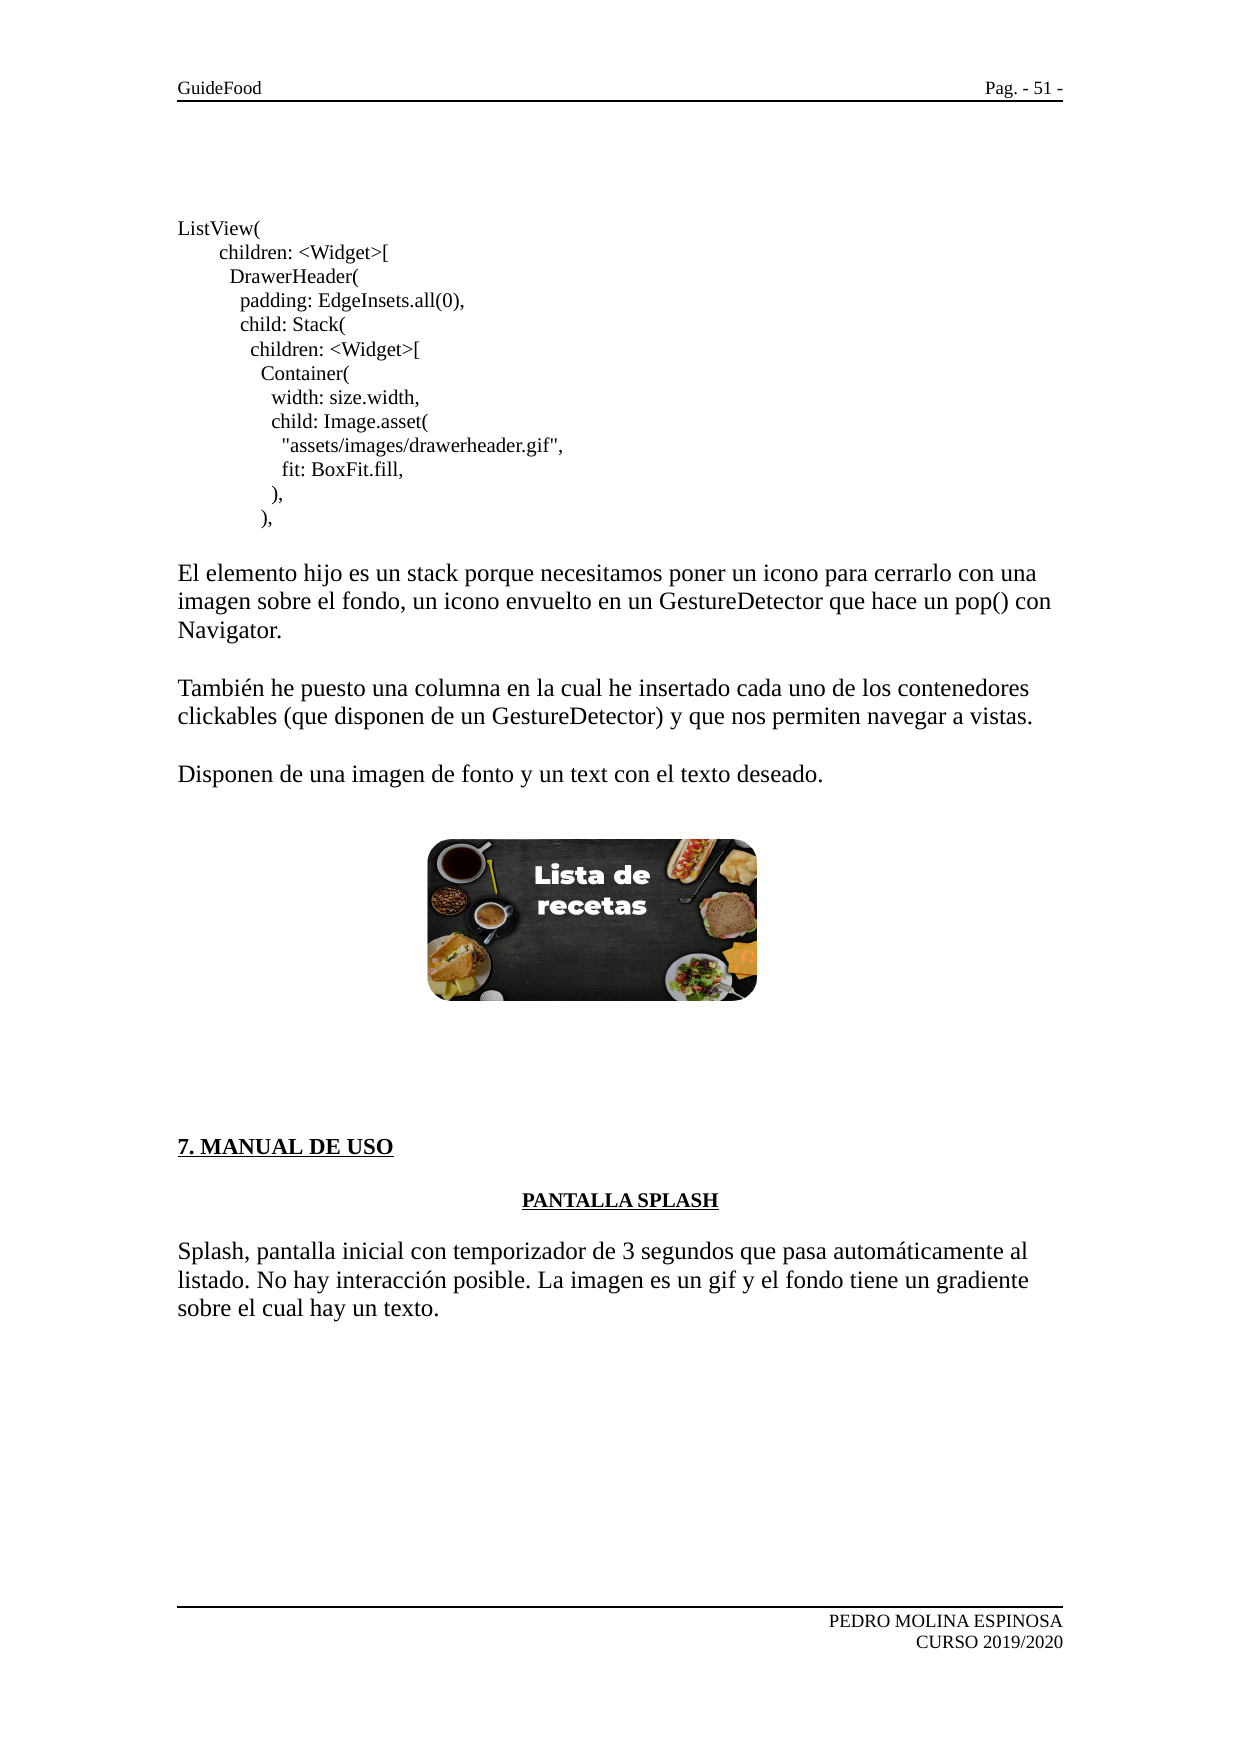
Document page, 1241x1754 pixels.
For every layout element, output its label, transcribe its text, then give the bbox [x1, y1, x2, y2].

text ListView( [177, 216, 1063, 240]
text padding: EdgeInsets.all(0), [177, 288, 1063, 312]
text fit: BoxFit.fill, [177, 457, 1063, 481]
text child: Image.asset( [177, 409, 1063, 433]
text ), [177, 505, 1063, 529]
text Disponen de una imagen de fonto y un text con el texto deseado. [177, 759, 1063, 788]
text ), [177, 481, 1063, 505]
text children: <Widget>[ [177, 240, 1063, 264]
picture [406, 877, 767, 964]
text 7. MANUAL DE USO [177, 1133, 1063, 1159]
text PANTALLA SPLASH [177, 1188, 1063, 1212]
text children: <Widget>[ [177, 336, 1063, 361]
text DrawerHeader( [177, 264, 1063, 288]
text Container( [177, 361, 1063, 384]
text Splash, pantalla inicial con temporizador de 3 segundos que pasa automáticamente al listado. No hay interacción posible. La imagen es un gif y el fondo tiene un gradiente sobre el cual hay un texto. [177, 1236, 1063, 1322]
text child: Stack( [177, 312, 1063, 336]
text width: size.width, [177, 384, 1063, 409]
text El elemento hijo es un stack porque necesitamos poner un icono para cerrarlo con una imagen sobre el fondo, un icono envuelto en un GestureDetector que hace un pop() con Navigator. [177, 558, 1063, 644]
text También he puesto una columna en la cual he insertado cada uno de los contenedores clickables (que disponen de un GestureDetector) y que nos permiten navegar a vistas. [177, 673, 1063, 730]
text "assets/images/drawerheader.gif", [177, 433, 1063, 457]
